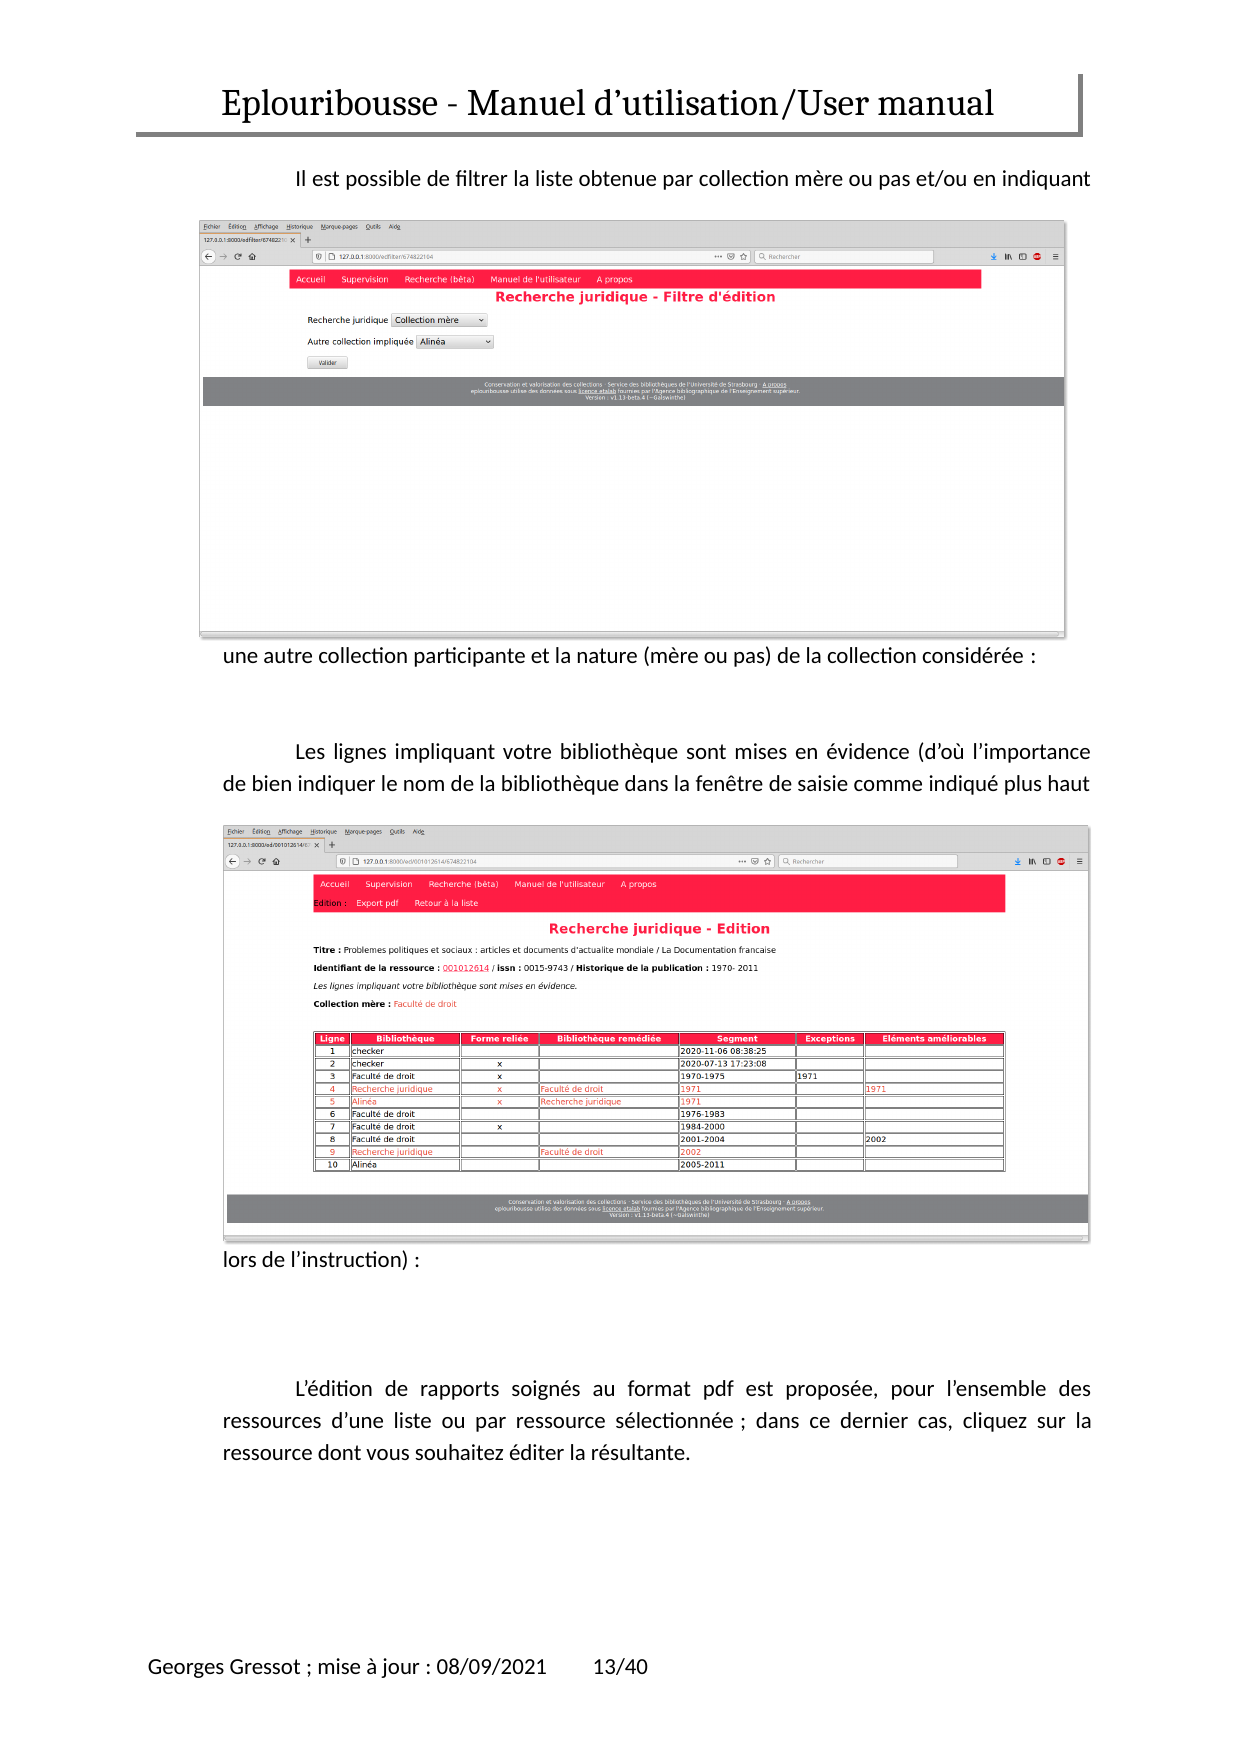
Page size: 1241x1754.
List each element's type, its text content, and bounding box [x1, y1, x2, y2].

picture [221, 823, 1092, 1245]
list Les lignes impliquant votre bibliothèque sont mises en évidence (d’où l’importance de bien indiquer le nom de la bibliothèque dans la fenêtre de saisie comme indiqué plus haut lors de l’instruction) : [223, 737, 1093, 1273]
list Il est possible de filtrer la liste obtenue par collection mère ou pas et/ou en indiquant une autre collection participante et la nature (mère ou pas) de la collection considérée : [223, 164, 1093, 669]
list L’édition de rapports soignés au format pdf est proposée, pour l’ensemble des ressources d’une liste ou par ressource sélectionnée ; dans ce dernier cas, cliquez sur la ressource dont vous souhaitez éditer la résultante. [223, 1374, 1093, 1466]
picture [197, 218, 1068, 641]
